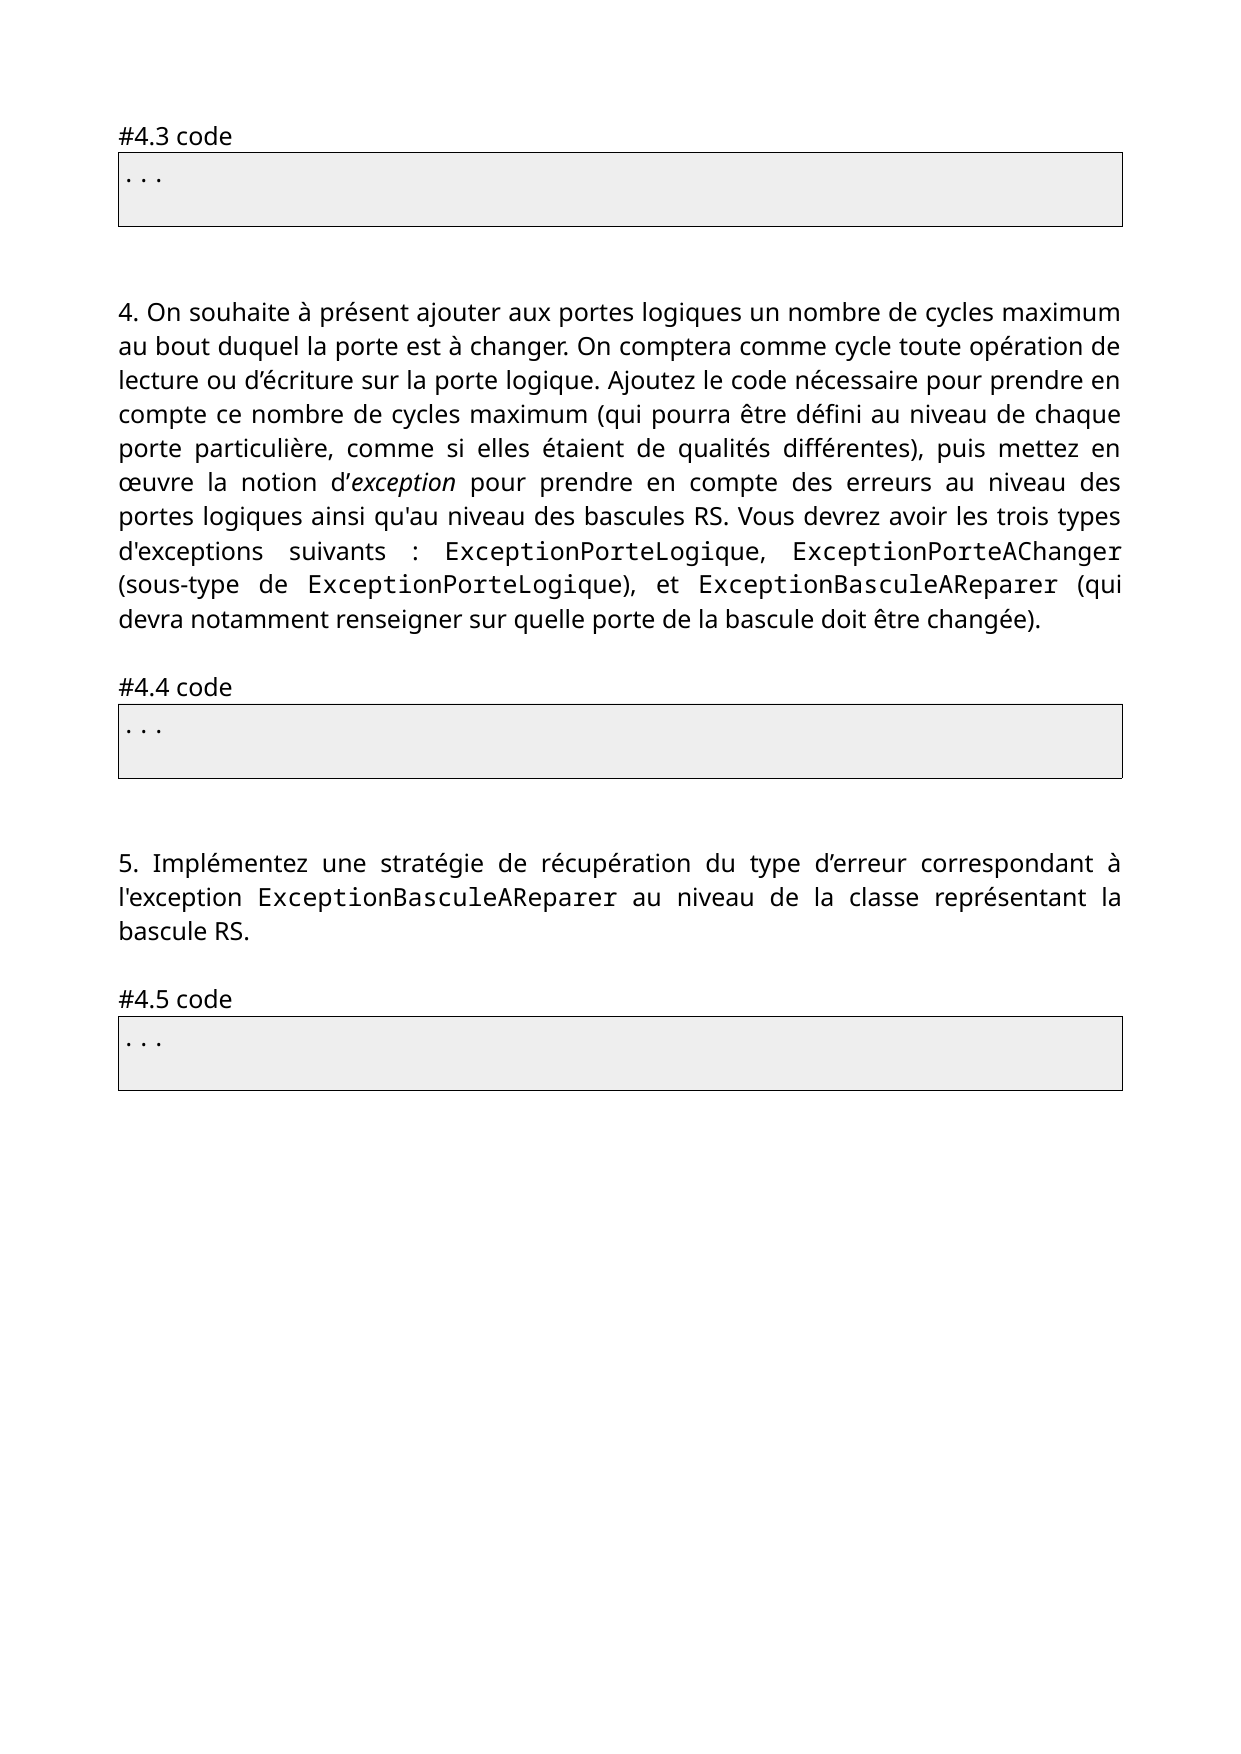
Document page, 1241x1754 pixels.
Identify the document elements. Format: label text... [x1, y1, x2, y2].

text #4.3 code [118, 118, 1122, 152]
text #4.5 code [118, 982, 1122, 1016]
text 4. On souhaite à présent ajouter aux portes logiques un nombre de cycles maximum au bout duquel la porte est à changer. On comptera comme cycle toute opération de lecture ou d’écriture sur la porte logique. Ajoutez le code nécessaire pour prendre en compte ce nombre de cycles maximum (qui pourra être défini au niveau de chaque porte particulière, comme si elles étaient de qualités différentes), puis mettez en œuvre la notion d’exception pour prendre en compte des erreurs au niveau des portes logiques ainsi qu'au niveau des bascules RS. Vous devrez avoir les trois types d'exceptions suivants : ExceptionPorteLogique, ExceptionPorteAChanger (sous-type de ExceptionPorteLogique), et ExceptionBasculeAReparer (qui devra notamment renseigner sur quelle porte de la bascule doit être changée). [118, 295, 1122, 635]
text #4.4 code [118, 669, 1122, 703]
text ... [119, 153, 1122, 186]
text ... [119, 705, 1122, 737]
text 5. Implémentez une stratégie de récupération du type d’erreur correspondant à l'exception ExceptionBasculeAReparer au niveau de la classe représentant la bascule RS. [118, 846, 1122, 948]
text ... [119, 1017, 1122, 1050]
